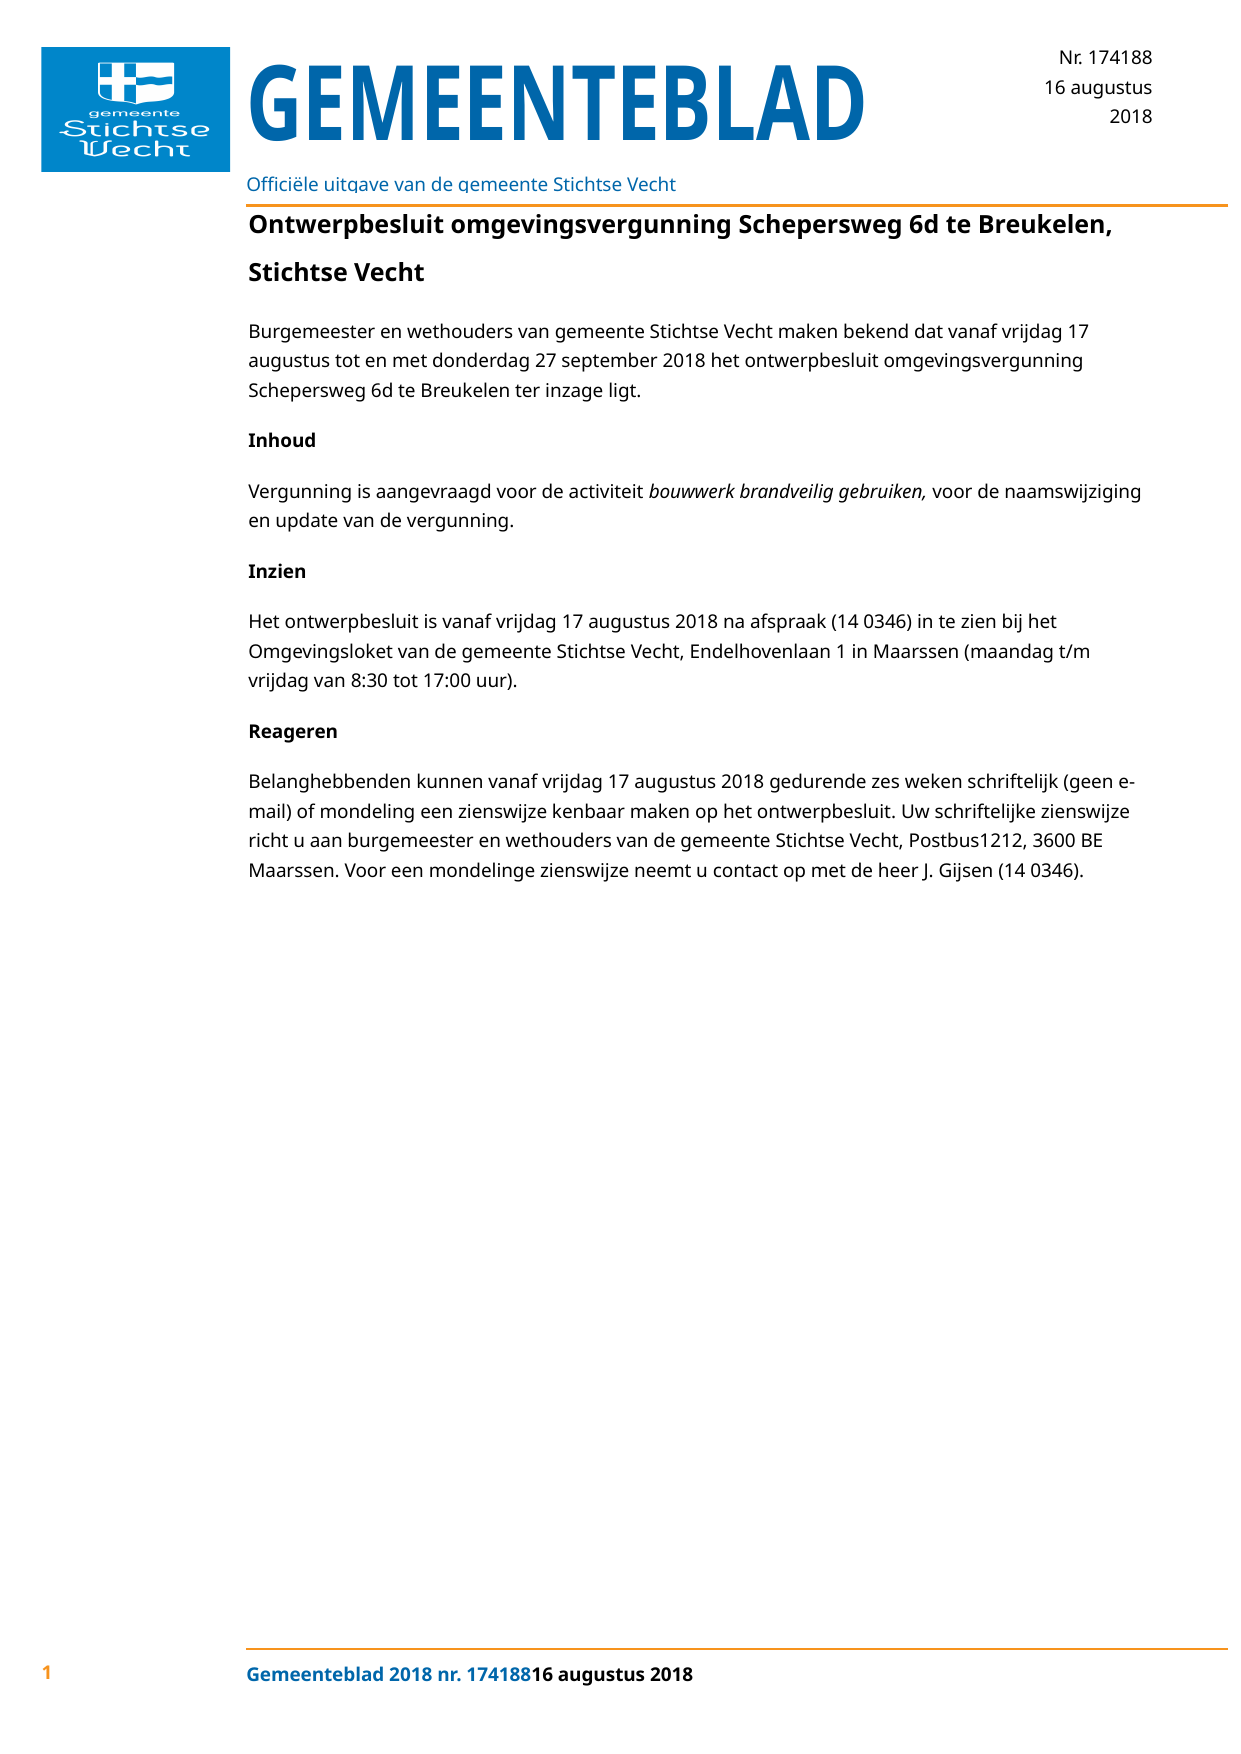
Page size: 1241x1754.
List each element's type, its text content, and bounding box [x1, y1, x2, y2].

text Ontwerpbesluit omgevingsvergunning Schepersweg 6d te Breukelen, Stichtse Vecht [248, 207, 1152, 288]
picture [99, 63, 135, 101]
picture [137, 63, 174, 103]
text Inzien [248, 558, 1152, 584]
text Vergunning is aangevraagd voor de activiteit bouwwerk brandveilig gebruiken, voor de naamswijziging en update van de vergunning. [248, 478, 1152, 533]
text Inhoud [248, 427, 1152, 453]
text Het ontwerpbesluit is vanaf vrijdag 17 augustus 2018 na afspraak (14 0346) in te zien bij het Omgevingsloket van de gemeente Stichtse Vecht, Endelhovenlaan 1 in Maarssen (maandag t/m vrijdag van 8:30 tot 17:00 uur). [248, 608, 1152, 693]
text Burgemeester en wethouders van gemeente Stichtse Vecht maken bekend dat vanaf vrijdag 17 augustus tot en met donderdag 27 september 2018 het ontwerpbesluit omgevingsvergunning Schepersweg 6d te Breukelen ter inzage ligt. [248, 318, 1152, 403]
text Reageren [248, 718, 1152, 744]
text Belanghebbenden kunnen vanaf vrijdag 17 augustus 2018 gedurende zes weken schriftelijk (geen e-mail) of mondeling een zienswijze kenbaar maken op het ontwerpbesluit. Uw schriftelijke zienswijze richt u aan burgemeester en wethouders van de gemeente Stichtse Vecht, Postbus1212, 3600 BE Maarssen. Voor een mondelinge zienswijze neemt u contact op met de heer J. Gijsen (14 0346). [248, 768, 1152, 883]
